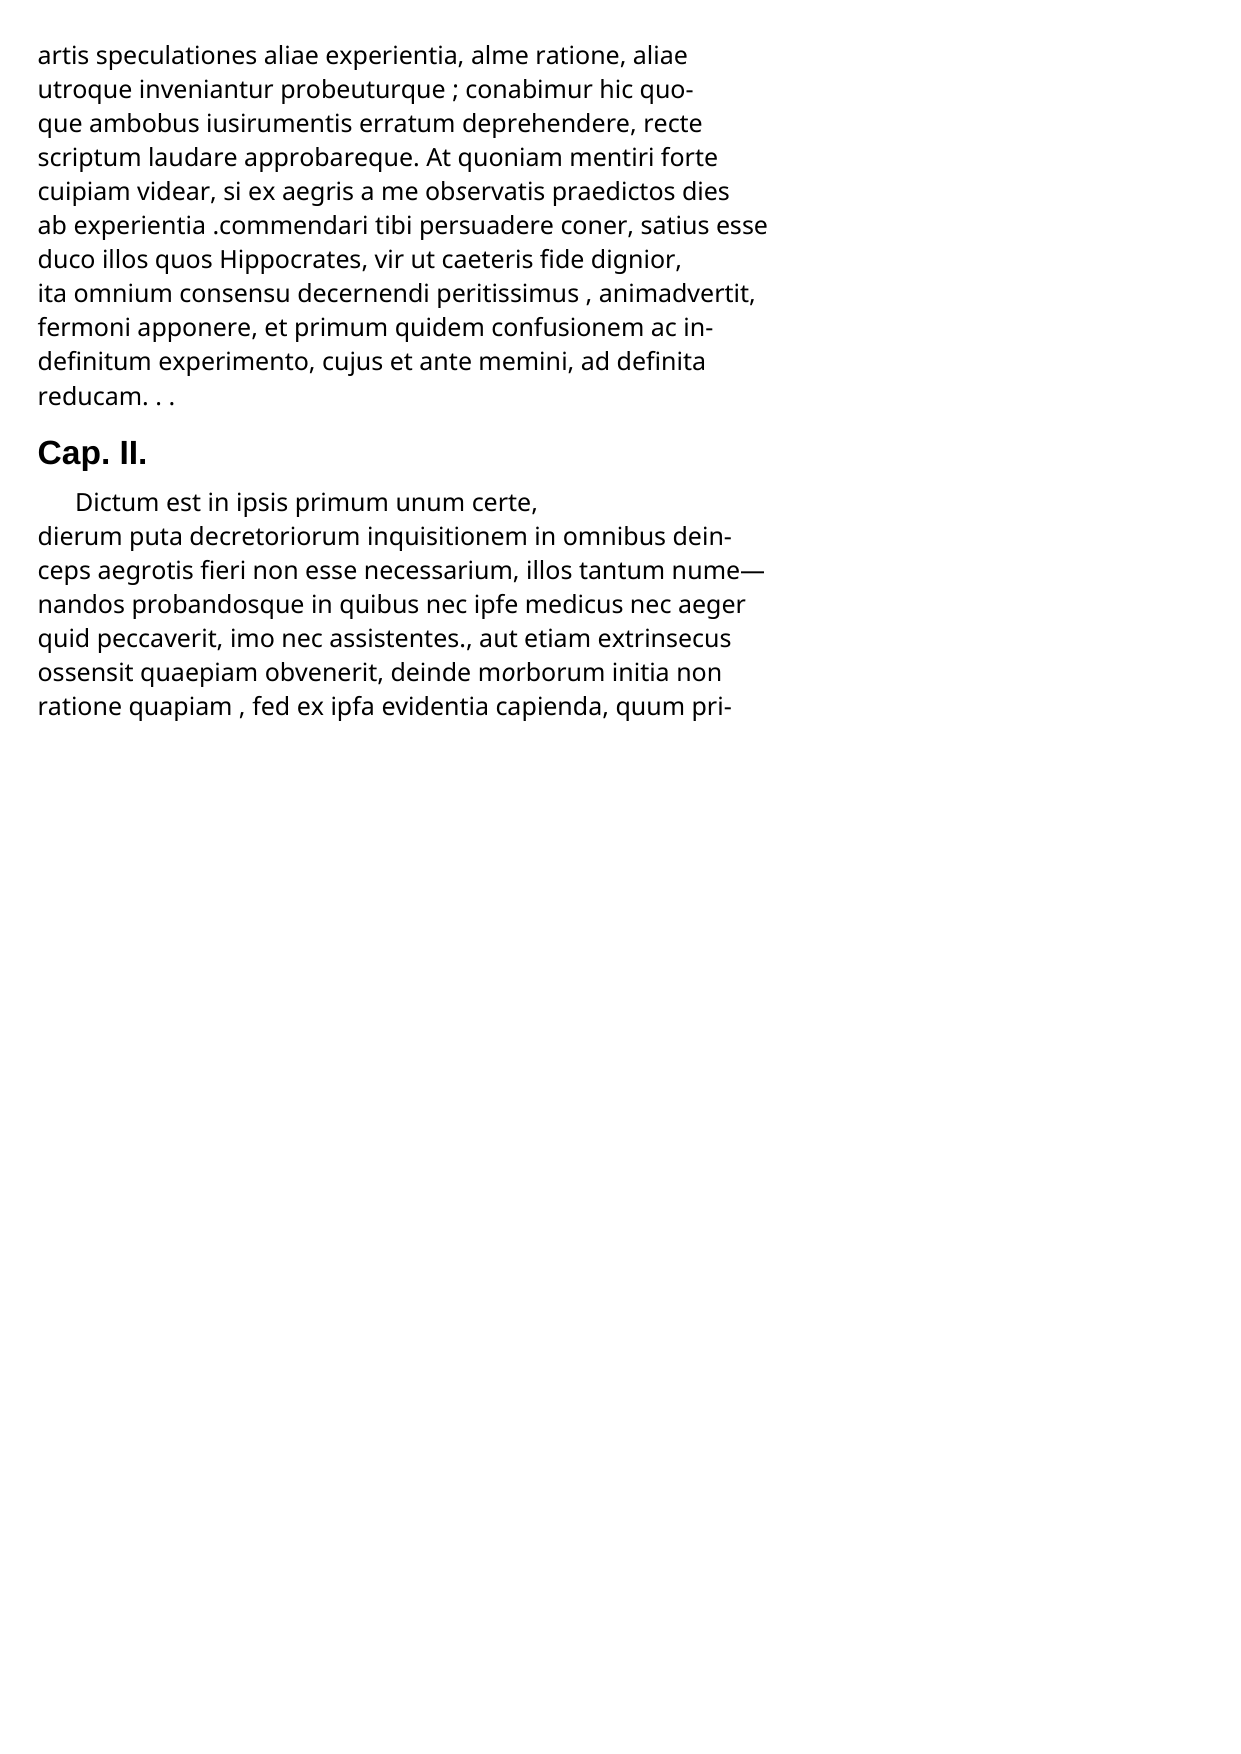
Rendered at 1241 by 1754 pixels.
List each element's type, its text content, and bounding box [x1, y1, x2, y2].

subtitle Cap. II. [37, 433, 1203, 472]
text Dictum est in ipsis primum unum certe, dierum puta decretoriorum inquisitionem in omnibus dein- ceps aegrotis fieri non esse necessarium, illos tantum nume— nandos probandosque in quibus nec ipfe medicus nec aeger quid peccaverit, imo nec assistentes., aut etiam extrinsecus ossensit quaepiam obvenerit, deinde morborum initia non ratione quapiam , fed ex ipfa evidentia capienda, quum pri- [37, 484, 1203, 723]
text artis speculationes aliae experientia, alme ratione, aliae utroque inveniantur probeuturque ; conabimur hic quo- que ambobus iusirumentis erratum deprehendere, recte scriptum laudare approbareque. At quoniam mentiri forte cuipiam videar, si ex aegris a me observatis praedictos dies ab experientia .commendari tibi persuadere coner, satius esse duco illos quos Hippocrates, vir ut caeteris fide dignior, ita omnium consensu decernendi peritissimus , animadvertit, fermoni apponere, et primum quidem confusionem ac in- definitum experimento, cujus et ante memini, ad definita reducam. . . [37, 37, 1203, 412]
